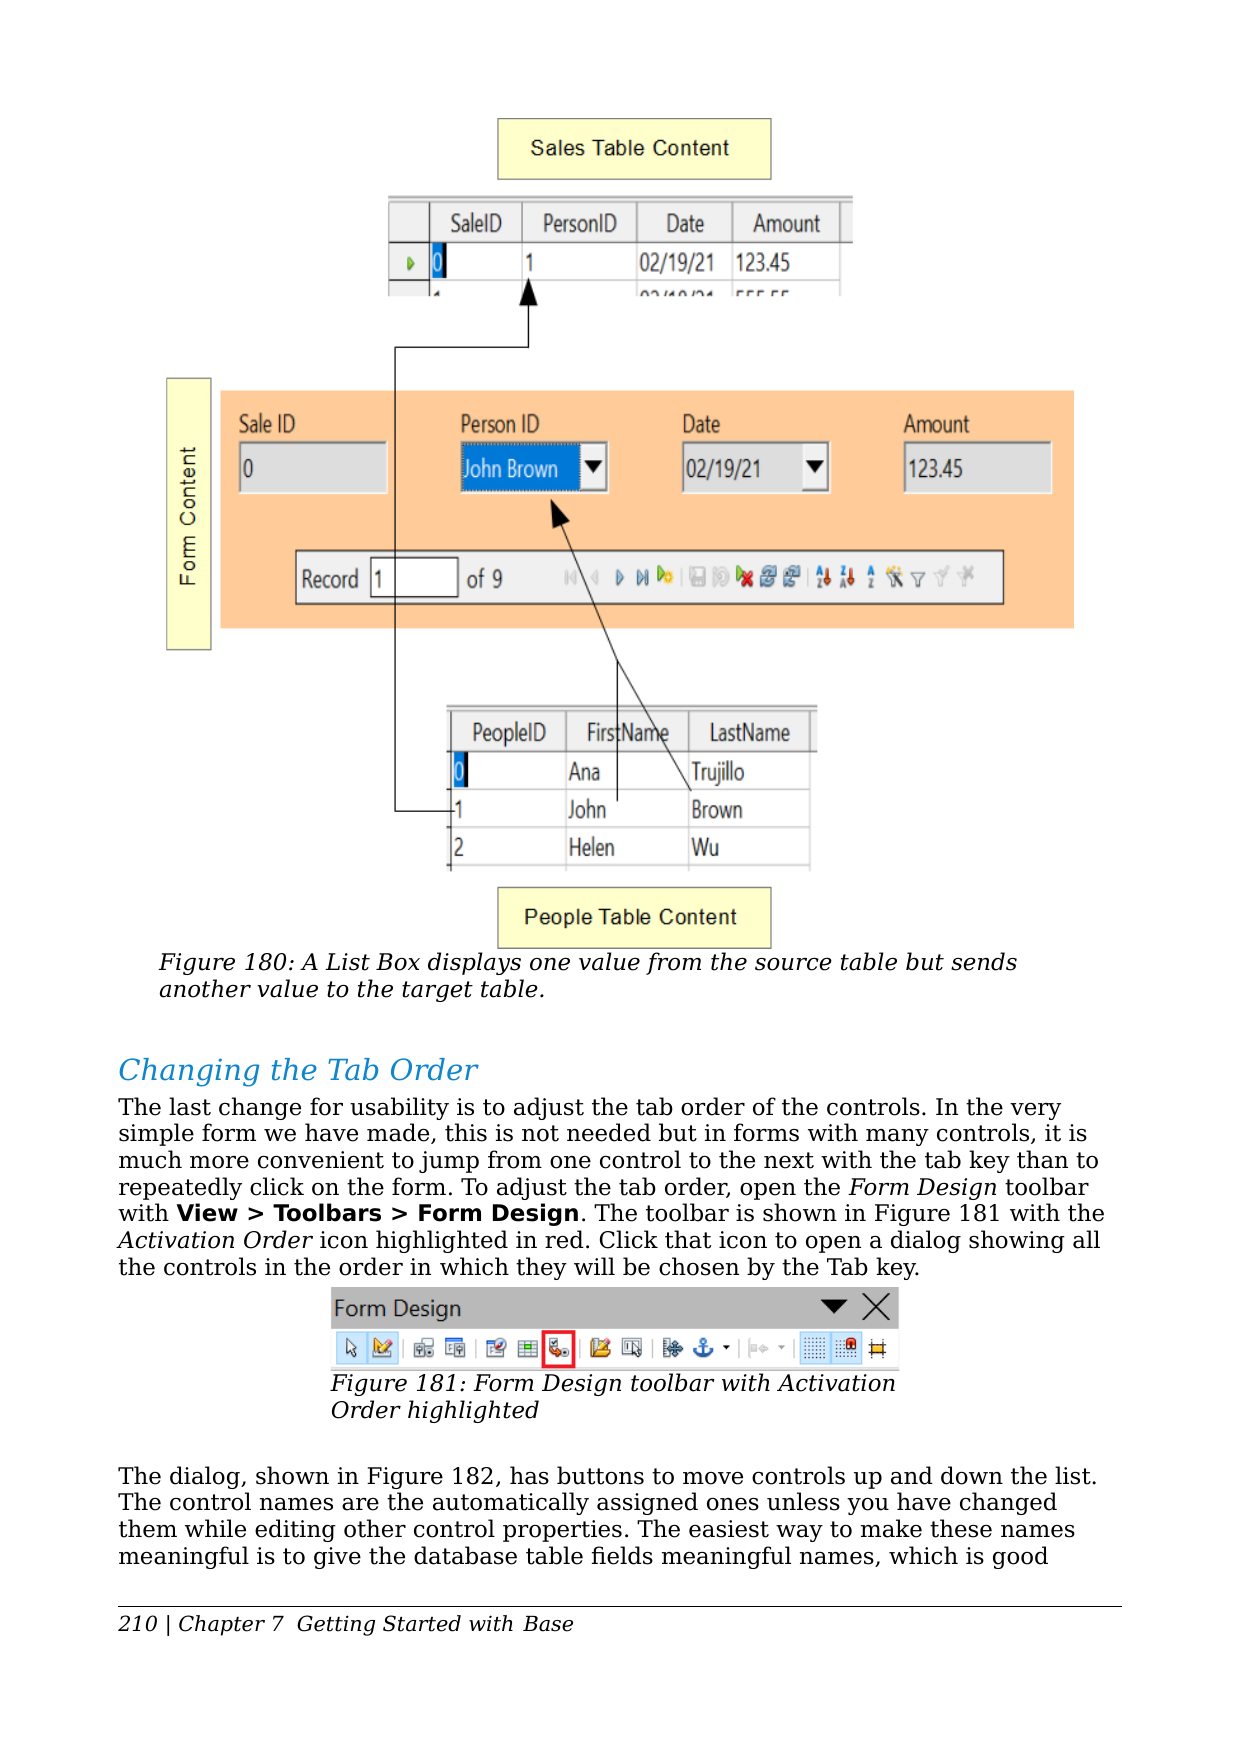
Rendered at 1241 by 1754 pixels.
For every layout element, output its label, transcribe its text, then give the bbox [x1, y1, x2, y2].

picture [330, 1287, 900, 1371]
subtitle Changing the Tab Order [118, 1053, 1122, 1087]
text Figure 181: Form Design toolbar with Activation Order highlighted [331, 1371, 899, 1424]
text Figure 180: A List Box displays one value from the source table but sends another value to the target table. [159, 946, 1081, 1002]
picture [166, 118, 1074, 949]
text The dialog, shown in Figure 182, has buttons to move controls up and down the list. The control names are the automatically assigned ones unless you have changed them while editing other control properties. The easiest way to make these names meaningful is to give the database table fields meaningful names, which is good [118, 1463, 1122, 1569]
text The last change for usability is to adjust the tab order of the controls. In the very simple form we have made, this is not needed but in forms with many controls, it is much more convenient to jump from one control to the next with the tab key than to repeatedly click on the form. To adjust the tab order, open the Form Design toolbar with View > Toolbars > Form Design. The toolbar is shown in Figure 181 with the Activation Order icon highlighted in red. Click that icon to open a dialog showing all the controls in the order in which they will be chosen by the Tab key. [118, 1094, 1122, 1280]
